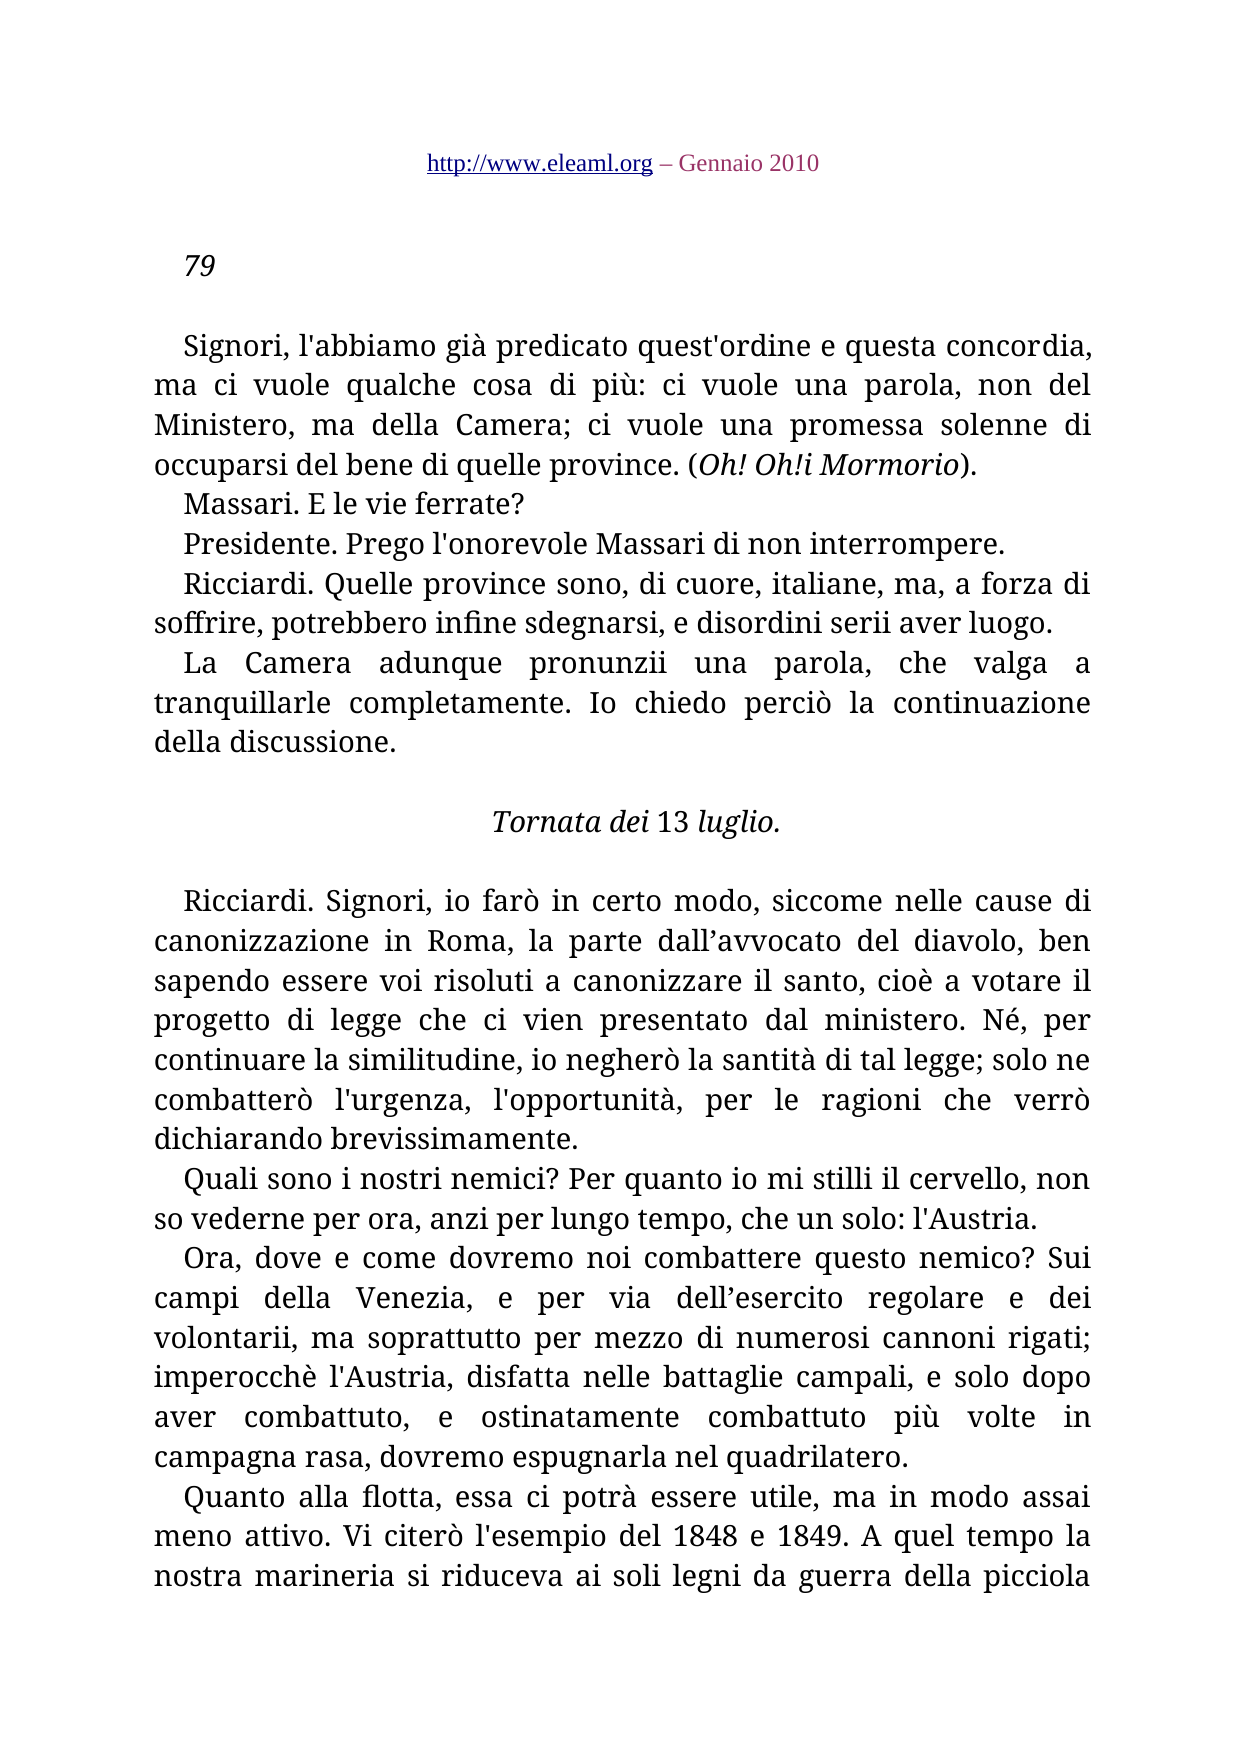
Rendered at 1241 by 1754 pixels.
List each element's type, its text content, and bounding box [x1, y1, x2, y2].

text Quanto alla flotta, essa ci potrà essere utile, ma in modo assai meno attivo. Vi citerò l'esempio del 1848 e 1849. A quel tempo la nostra marineria si riduceva ai soli legni da guerra della picciola [153, 1476, 1092, 1595]
text Signori, l'abbiamo già predicato quest'ordine e questa concordia, ma ci vuole qualche cosa di più: ci vuole una parola, non del Ministero, ma della Camera; ci vuole una promessa solenne di occuparsi del bene di quelle province. (Oh! Oh!i Mormorio). [153, 325, 1092, 484]
text Ricciardi. Quelle province sono, di cuore, italiane, ma, a forza di soffrire, potrebbero infine sdegnarsi, e disordini serii aver luogo. [153, 563, 1092, 642]
text La Camera adunque pronunzii una parola, che valga a tranquillarle completamente. Io chiedo perciò la continuazione della discussione. [153, 642, 1092, 761]
text 79 [153, 246, 1092, 285]
text Ricciardi. Signori, io farò in certo modo, siccome nelle cause di canonizzazione in Roma, la parte dall’avvocato del diavolo, ben sapendo essere voi risoluti a canonizzare il santo, cioè a votare il progetto di legge che ci vien presentato dal ministero. Né, per continuare la similitudine, io negherò la santità di tal legge; solo ne combatterò l'urgenza, l'opportunità, per le ragioni che verrò dichiarando brevissimamente. [153, 881, 1092, 1158]
text Massari. E le vie ferrate? [153, 484, 1092, 523]
text Ora, dove e come dovremo noi combattere questo nemico? Sui campi della Venezia, e per via dell’esercito regolare e dei volontarii, ma soprattutto per mezzo di numerosi cannoni rigati; imperocchè l'Austria, disfatta nelle battaglie campali, e solo dopo aver combattuto, e ostinatamente combattuto più volte in campagna rasa, dovremo espugnarla nel quadrilatero. [153, 1238, 1092, 1476]
text Quali sono i nostri nemici? Per quanto io mi stilli il cervello, non so vederne per ora, anzi per lungo tempo, che un solo: l'Austria. [153, 1158, 1092, 1238]
text Tornata dei 13 luglio. [153, 801, 1092, 841]
text Presidente. Prego l'onorevole Massari di non interrompere. [153, 523, 1092, 563]
